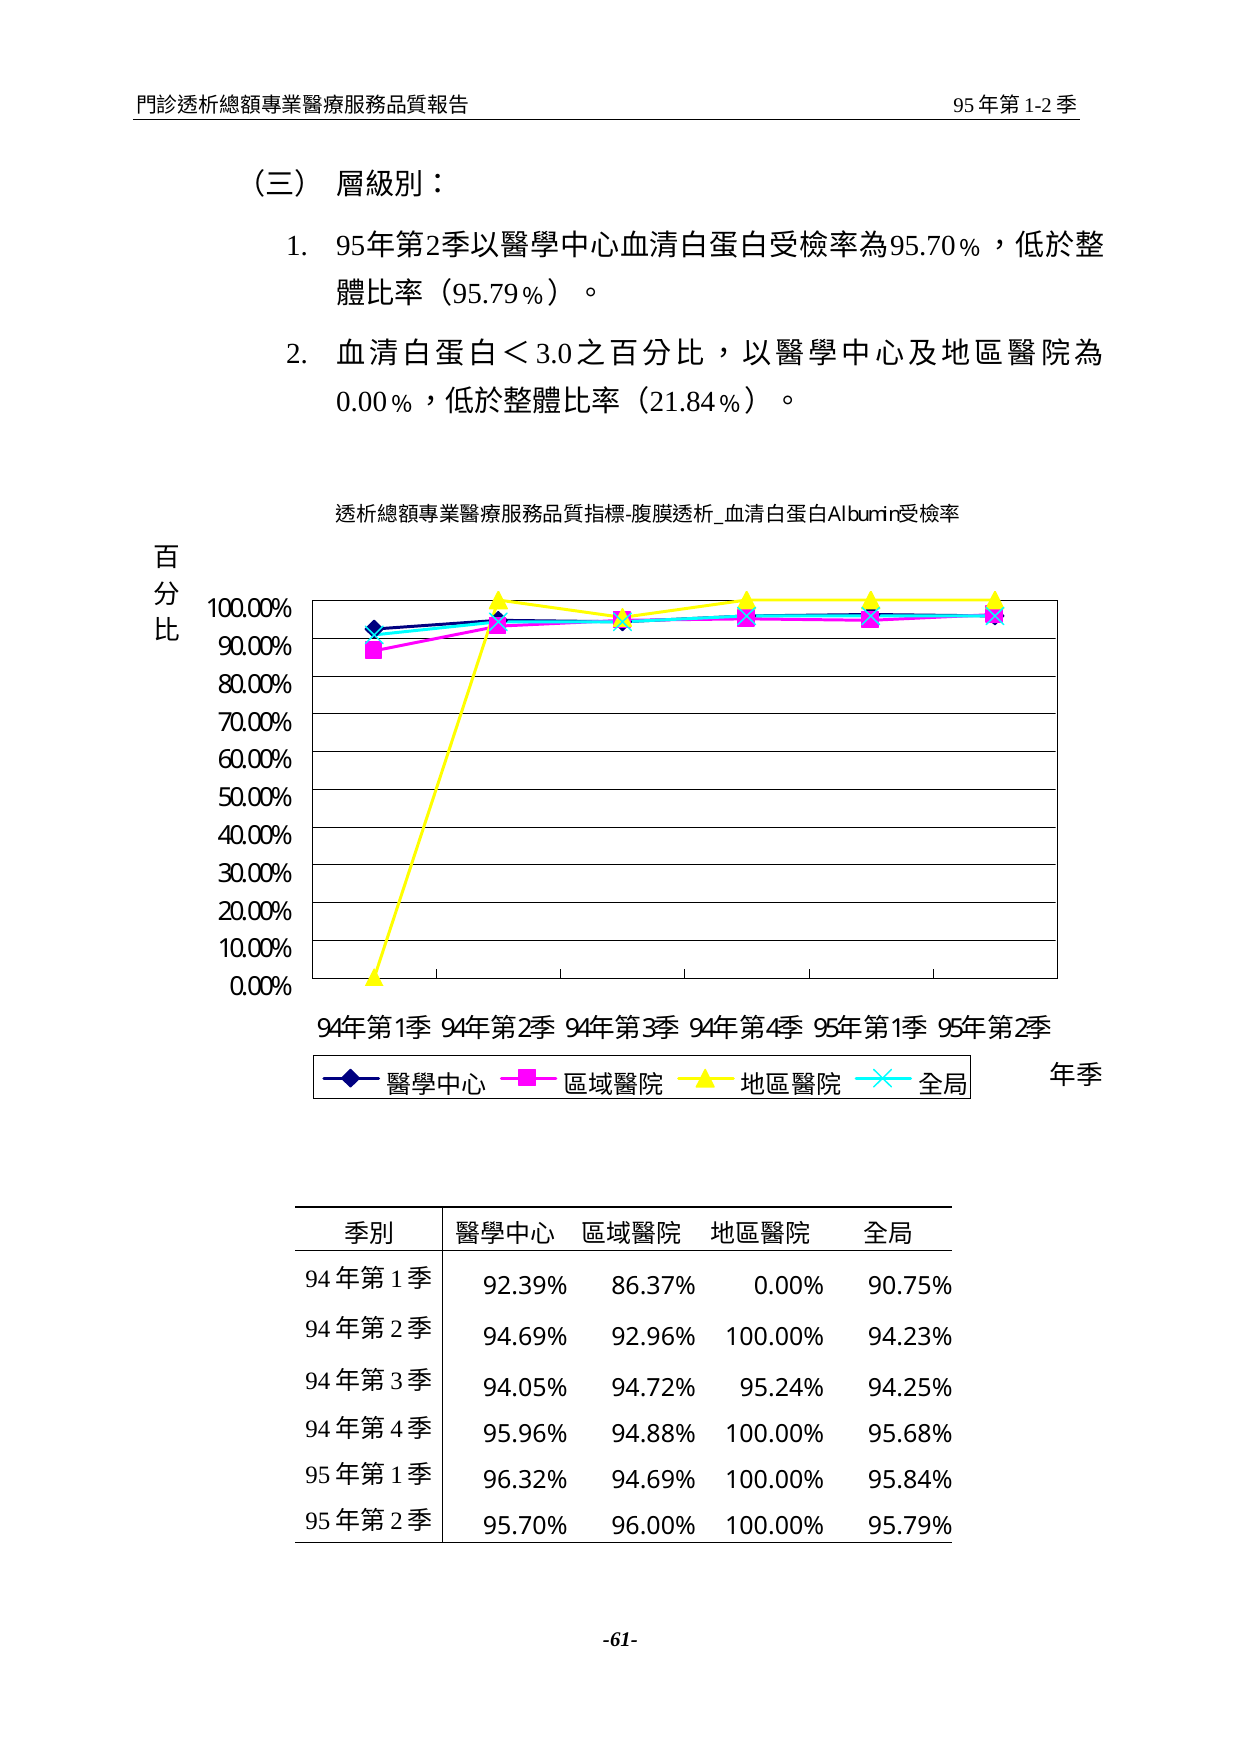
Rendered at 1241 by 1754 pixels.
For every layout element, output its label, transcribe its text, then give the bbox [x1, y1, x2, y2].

table_header 季別 [295, 1208, 442, 1250]
table_cell 95.79% [824, 1496, 952, 1542]
table_cell 94.69% [567, 1450, 696, 1496]
table_cell 100.00% [696, 1301, 824, 1353]
table_cell 94.05% [443, 1353, 567, 1404]
table_cell 100.00% [696, 1404, 824, 1450]
table_cell 94.23% [824, 1301, 952, 1353]
table_cell 90.75% [824, 1251, 952, 1301]
table_header 地區醫院 [696, 1208, 824, 1250]
table_cell 95.24% [696, 1353, 824, 1404]
table_cell 96.00% [567, 1496, 696, 1542]
table_cell 95年第2季 [295, 1496, 442, 1542]
table_cell 94年第2季 [295, 1301, 442, 1353]
table_cell 95.96% [443, 1404, 567, 1450]
table_cell 92.96% [567, 1301, 696, 1353]
table_cell 94年第4季 [295, 1404, 442, 1450]
table_cell 95年第1季 [295, 1450, 442, 1496]
table_cell 94.69% [443, 1301, 567, 1353]
table_cell 95.68% [824, 1404, 952, 1450]
table_cell 94年第3季 [295, 1353, 442, 1404]
table_cell 100.00% [696, 1450, 824, 1496]
table_cell 95.70% [443, 1496, 567, 1542]
table_cell 100.00% [696, 1496, 824, 1542]
list 95年第2季以醫學中心血清白蛋白受檢率為95.70﹪，低於整體比率（95.79﹪）。 [286, 217, 1104, 313]
table_cell 95.84% [824, 1450, 952, 1496]
table_cell 94.88% [567, 1404, 696, 1450]
table_header 全局 [824, 1208, 952, 1250]
table_cell 94年第1季 [295, 1251, 442, 1301]
table_cell 0.00% [696, 1251, 824, 1301]
table_cell 94.72% [567, 1353, 696, 1404]
table_cell 86.37% [567, 1251, 696, 1301]
table_header 區域醫院 [567, 1208, 696, 1250]
list 血清白蛋白＜3.0之百分比，以醫學中心及地區醫院為0.00﹪，低於整體比率（21.84﹪）。 [286, 325, 1104, 421]
table_header 醫學中心 [443, 1208, 567, 1250]
list 層級別： [236, 156, 1104, 204]
table_cell 96.32% [443, 1450, 567, 1496]
table_cell 92.39% [443, 1251, 567, 1301]
table_cell 94.25% [824, 1353, 952, 1404]
